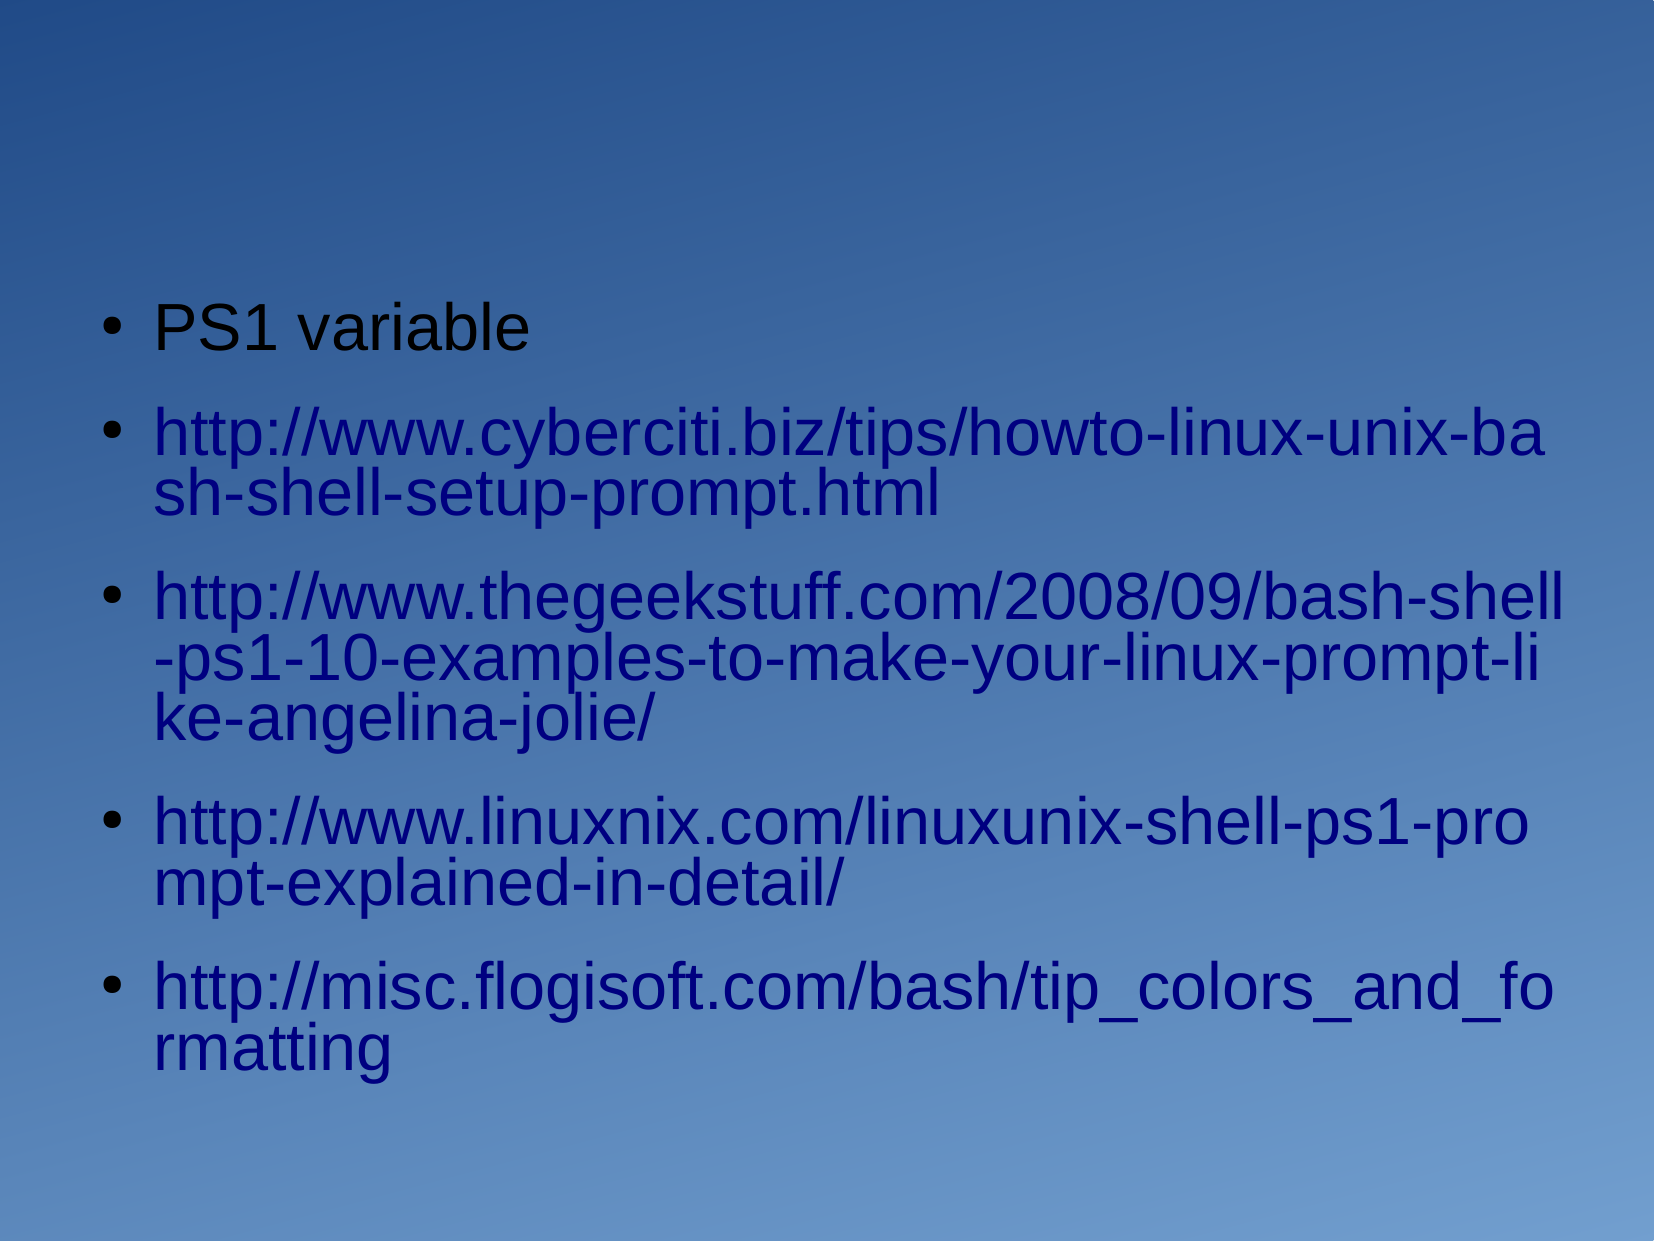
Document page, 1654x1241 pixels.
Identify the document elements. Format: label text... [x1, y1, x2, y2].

list PS1 variable http://www.cyberciti.biz/tips/howto-linux-unix-bash-shell-setup-prompt.html http://www.thegeekstuff.com/2008/09/bash-shell-ps1-10-examples-to-make-your-linux-prompt-like-angelina-jolie/ http://www.linuxnix.com/linuxunix-shell-ps1-prompt-explained-in-detail/ http://misc.flogisoft.com/bash/tip_colors_and_formatting [82, 290, 1571, 1010]
